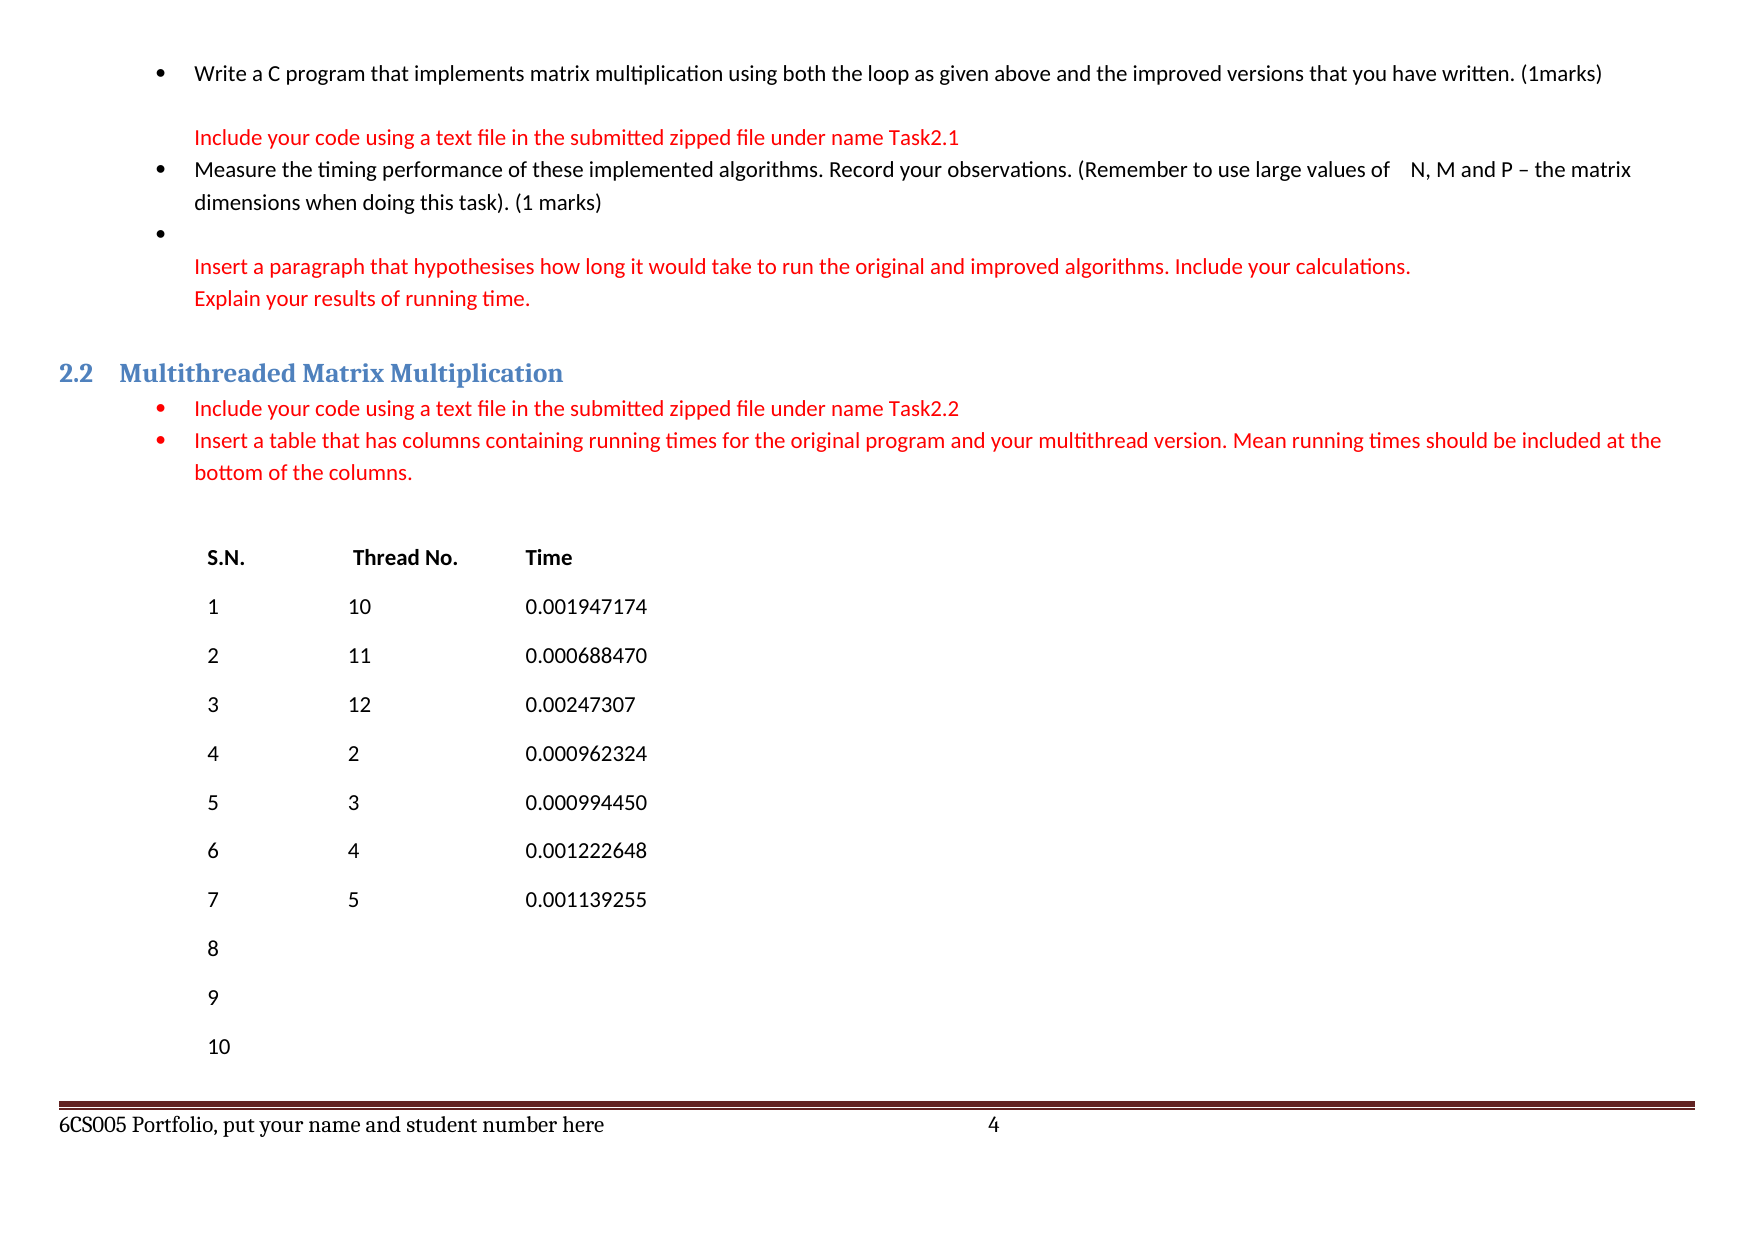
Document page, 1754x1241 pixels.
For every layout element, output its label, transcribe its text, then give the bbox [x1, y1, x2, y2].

table_cell [525, 934, 769, 983]
table_cell 10 [348, 593, 525, 641]
table_cell [348, 934, 525, 983]
table_cell 1 [207, 593, 348, 641]
table_cell [348, 983, 525, 1032]
table_cell 0.00247307 [525, 690, 769, 739]
table_cell 0.000688470 [525, 641, 769, 690]
table_cell 5 [348, 886, 525, 934]
table_cell 8 [207, 934, 348, 983]
table_cell 5 [207, 788, 348, 837]
table_cell 9 [207, 983, 348, 1032]
list Explain your results of running time. [194, 284, 1695, 312]
table_header S.N. [207, 544, 348, 592]
table_cell 0.001139255 [525, 886, 769, 934]
list Include your code using a text file in the submitted zipped file under name Task2.1 [194, 123, 1695, 151]
table_cell 2 [207, 641, 348, 690]
table_cell 4 [348, 837, 525, 886]
table_cell 0.001222648 [525, 837, 769, 886]
list Include your code using a text file in the submitted zipped file under name Task2.2 [157, 394, 1695, 422]
table_cell 12 [348, 690, 525, 739]
table_cell [525, 983, 769, 1032]
table_cell 0.001947174 [525, 593, 769, 641]
table_cell 2 [348, 739, 525, 788]
table_cell [525, 1032, 769, 1081]
table_cell 3 [348, 788, 525, 837]
list Write a C program that implements matrix multiplication using both the loop as given above and the improved versions that you have written. (1marks) [157, 59, 1695, 87]
table_cell 7 [207, 886, 348, 934]
table_cell 10 [207, 1032, 348, 1081]
table_cell 11 [348, 641, 525, 690]
table_cell 6 [207, 837, 348, 886]
list Insert a table that has columns containing running times for the original program and your multithread version. Mean running times should be included at the bottom of the columns. [157, 426, 1695, 486]
list Measure the timing performance of these implemented algorithms. Record your observations. (Remember to use large values of N, M and P – the matrix dimensions when doing this task). (1 marks) [157, 156, 1695, 216]
table_cell 4 [207, 739, 348, 788]
list Insert a paragraph that hypothesises how long it would take to run the original and improved algorithms. Include your calculations. [194, 252, 1695, 280]
table_cell 0.000994450 [525, 788, 769, 837]
table_cell 3 [207, 690, 348, 739]
table_cell [348, 1032, 525, 1081]
table_header Thread No. [348, 544, 525, 592]
table_cell 0.000962324 [525, 739, 769, 788]
subtitle Multithreaded Matrix Multiplication [59, 358, 1695, 389]
table_header Time [525, 544, 769, 592]
